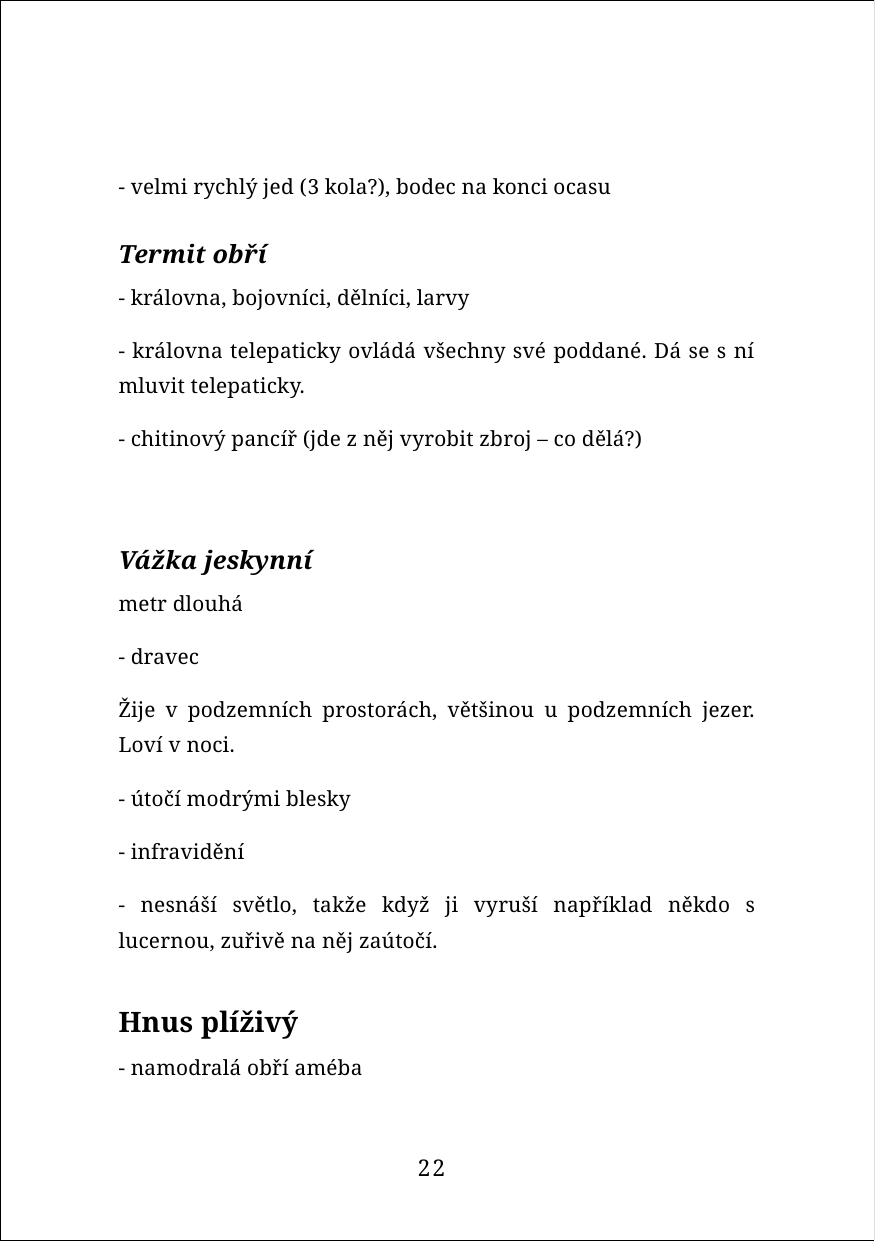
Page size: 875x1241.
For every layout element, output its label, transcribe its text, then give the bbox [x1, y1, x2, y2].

text - chitinový pancíř (jde z něj vyrobit zbroj – co dělá?) [118, 424, 756, 453]
subtitle Termit obří [118, 237, 756, 271]
text - nesnáší světlo, takže když ji vyruší například někdo s lucernou, zuřivě na něj zaútočí. [118, 890, 756, 954]
text - velmi rychlý jed (3 kola?), bodec na konci ocasu [118, 172, 756, 200]
text - útočí modrými blesky [118, 784, 756, 812]
text - královna, bojovníci, dělníci, larvy [118, 283, 756, 311]
text - namodralá obří améba [118, 1053, 756, 1081]
text metr dlouhá [118, 589, 756, 617]
text - infravidění [118, 837, 756, 866]
subtitle Vážka jeskynní [118, 543, 756, 577]
subtitle Hnus plíživý [118, 1003, 756, 1041]
text Žije v podzemních prostorách, většinou u podzemních jezer. Loví v noci. [118, 695, 756, 759]
text - královna telepaticky ovládá všechny své poddané. Dá se s ní mluvit telepaticky. [118, 336, 756, 400]
text - dravec [118, 642, 756, 670]
